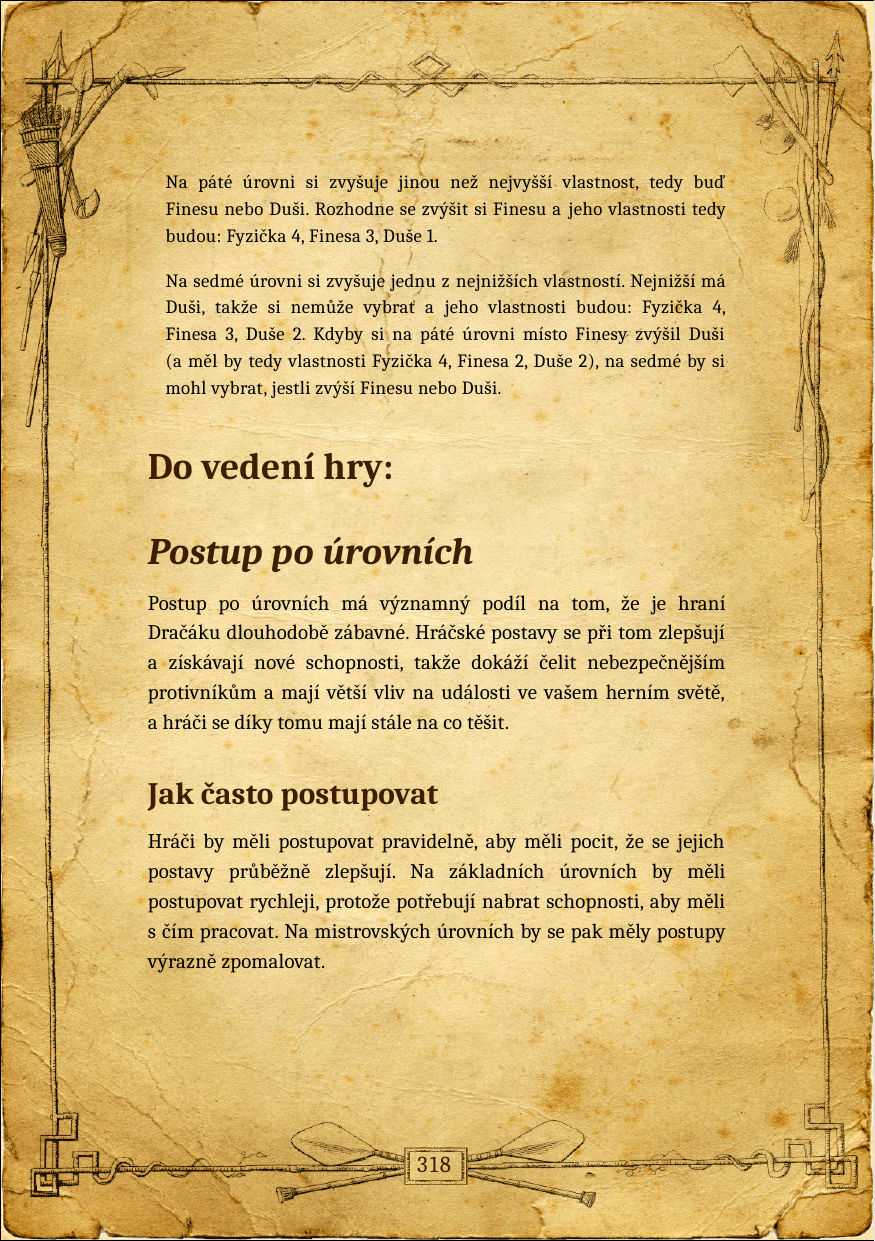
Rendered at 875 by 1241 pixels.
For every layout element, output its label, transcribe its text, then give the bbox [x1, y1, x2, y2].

text Na sedmé úrovni si zvyšuje jednu z⁠ nejnižších vlastností. Nejnižší má Duši, takže si nemůže vybrat a⁠ jeho vlastnosti budou: Fyzička 4, Finesa 3, Duše 2. Kdyby si na páté úrovni místo Finesy zvýšil Duši (a⁠ měl by tedy vlastnosti Fyzička 4, Finesa 2, Duše 2), na sedmé by si mohl vybrat, jestli zvýší Finesu nebo Duši. [165, 270, 726, 399]
text Hráči by měli postupovat pravidelně, aby měli pocit, že se jejich postavy průběžně zlepšují. Na základních úrovních by měli postupovat rychleji, protože potřebují nabrat schopnosti, aby měli s⁠ čím pracovat. Na mistrovských úrovních by se pak měly postupy výrazně zpomalovat. [148, 830, 726, 973]
subtitle Jak často postupovat [148, 776, 726, 812]
picture [1, 1, 874, 1240]
subtitle Do vedení hry: [148, 446, 726, 489]
text Na páté úrovni si zvyšuje jinou než nejvyšší vlastnost, tedy buď Finesu nebo Duši. Rozhodne se zvýšit si Finesu a⁠ jeho vlastnosti tedy budou: Fyzička 4, Finesa 3, Duše 1. [165, 172, 726, 247]
text Postup po úrovních má významný podíl na tom, že je hraní Dračáku dlouhodobě zábavné. Hráčské postavy se při tom zlepšují a⁠ získávají nové schopnosti, takže dokáží čelit nebezpečnějším protivníkům a⁠ mají větší vliv na události ve vašem herním světě, a⁠ hráči se díky tomu mají stále na co těšit. [148, 591, 726, 735]
subtitle Postup po úrovních [148, 530, 726, 573]
